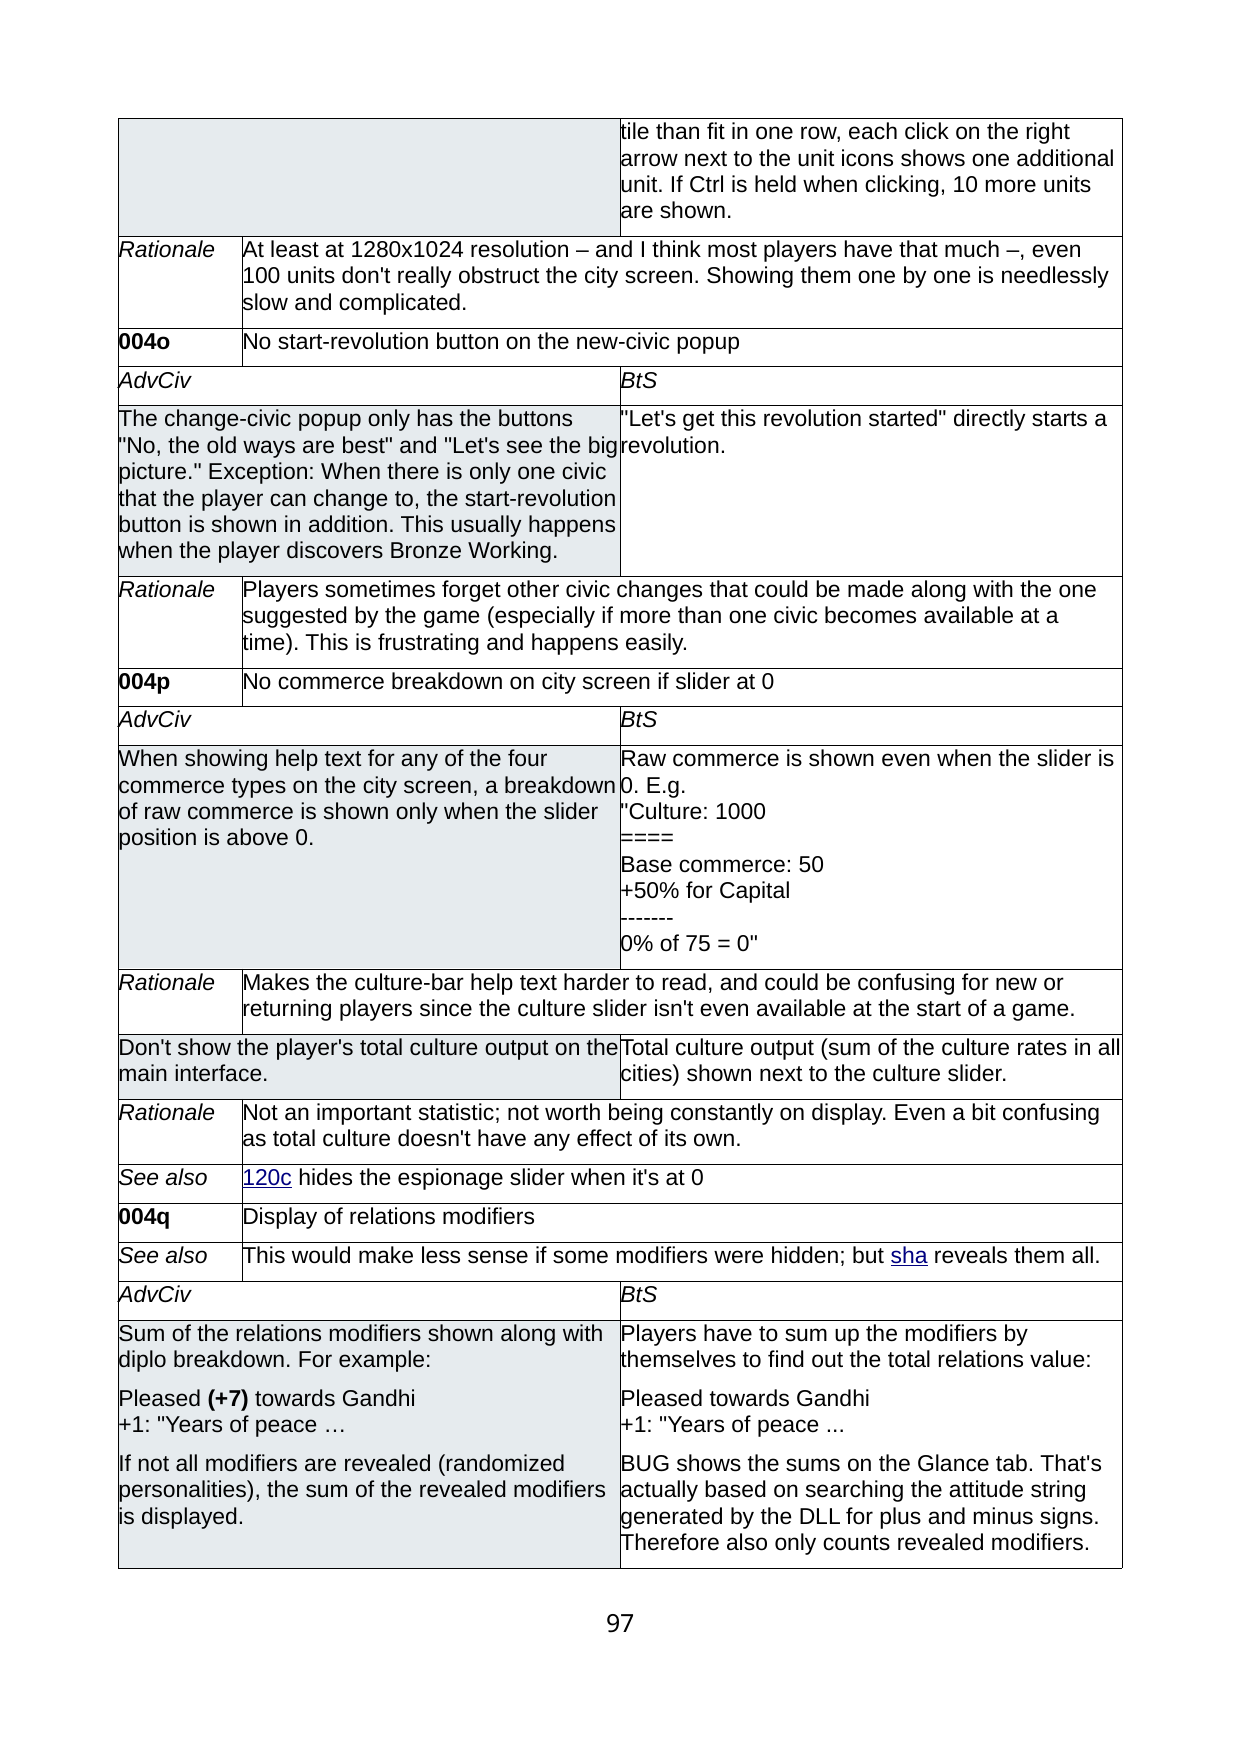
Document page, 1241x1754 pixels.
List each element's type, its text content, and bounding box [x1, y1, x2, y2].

table_cell Players sometimes forget other civic changes that could be made along with the one suggested by the game (especially if more than one civic becomes available at a time). This is frustrating and happens easily. [243, 577, 1122, 667]
table_cell Display of relations modifiers [243, 1204, 1122, 1242]
table_cell 004o [119, 329, 242, 366]
table_cell See also [119, 1165, 242, 1203]
table_cell Rationale [119, 970, 242, 1034]
table_cell 004p [119, 669, 242, 706]
table_cell No commerce breakdown on city screen if slider at 0 [243, 669, 1122, 706]
table_cell BtS [621, 367, 1122, 405]
table_cell Makes the culture-bar help text harder to read, and could be confusing for new or returning players since the culture slider isn't even available at the start of a game. [243, 970, 1122, 1034]
table_cell At least at 1280x1024 resolution – and I think most players have that much –, even 100 units don't really obstruct the city screen. Showing them one by one is needlessly slow and complicated. [243, 237, 1122, 328]
table_cell This would make less sense if some modifiers were hidden; but sha reveals them all. [243, 1243, 1122, 1281]
table_cell tile than fit in one row, each click on the right arrow next to the unit icons shows one additional unit. If Ctrl is held when clicking, 10 more units are shown. [621, 119, 1122, 236]
table_cell See also [119, 1243, 242, 1281]
table_cell BtS [621, 1282, 1122, 1319]
table_cell Rationale [119, 1100, 242, 1164]
table_cell "Let's get this revolution started" directly starts a revolution. [621, 406, 1122, 576]
table_cell Don't show the player's total culture output on the main interface. [119, 1035, 620, 1099]
table_cell AdvCiv [119, 707, 620, 745]
table_cell [119, 119, 620, 236]
table_cell Not an important statistic; not worth being constantly on display. Even a bit confusing as total culture doesn't have any effect of its own. [243, 1100, 1122, 1164]
table_cell No start-revolution button on the new-civic popup [243, 329, 1122, 366]
table_cell 120c hides the espionage slider when it's at 0 [243, 1165, 1122, 1203]
table_cell Raw commerce is shown even when the slider is 0. E.g. "Culture: 1000 ==== Base commerce: 50 +50% for Capital ------- 0% of 75 = 0" [621, 746, 1122, 968]
table_cell Rationale [119, 577, 242, 667]
table_cell 004q [119, 1204, 242, 1242]
table_cell Rationale [119, 237, 242, 328]
table_cell The change-civic popup only has the buttons "No, the old ways are best" and "Let's see the big picture." Exception: When there is only one civic that the player can change to, the start-revolution button is shown in addition. This usually happens when the player discovers Bronze Working. [119, 406, 620, 576]
table_cell When showing help text for any of the four commerce types on the city screen, a breakdown of raw commerce is shown only when the slider position is above 0. [119, 746, 620, 968]
table_cell AdvCiv [119, 367, 620, 405]
table_cell BtS [621, 707, 1122, 745]
table_cell Total culture output (sum of the culture rates in all cities) shown next to the culture slider. [621, 1035, 1122, 1099]
table_cell Players have to sum up the modifiers by themselves to find out the total relations value: Pleased towards Gandhi +1: "Years of peace ... BUG shows the sums on the Glance tab. That's actually based on searching the attitude string generated by the DLL for plus and minus signs. Therefore also only counts revealed modifiers. [621, 1321, 1122, 1568]
table_cell AdvCiv [119, 1282, 620, 1319]
table_cell Sum of the relations modifiers shown along with diplo breakdown. For example: Pleased (+7) towards Gandhi +1: "Years of peace … If not all modifiers are revealed (randomized personalities), the sum of the revealed modifiers is displayed. [119, 1321, 620, 1568]
